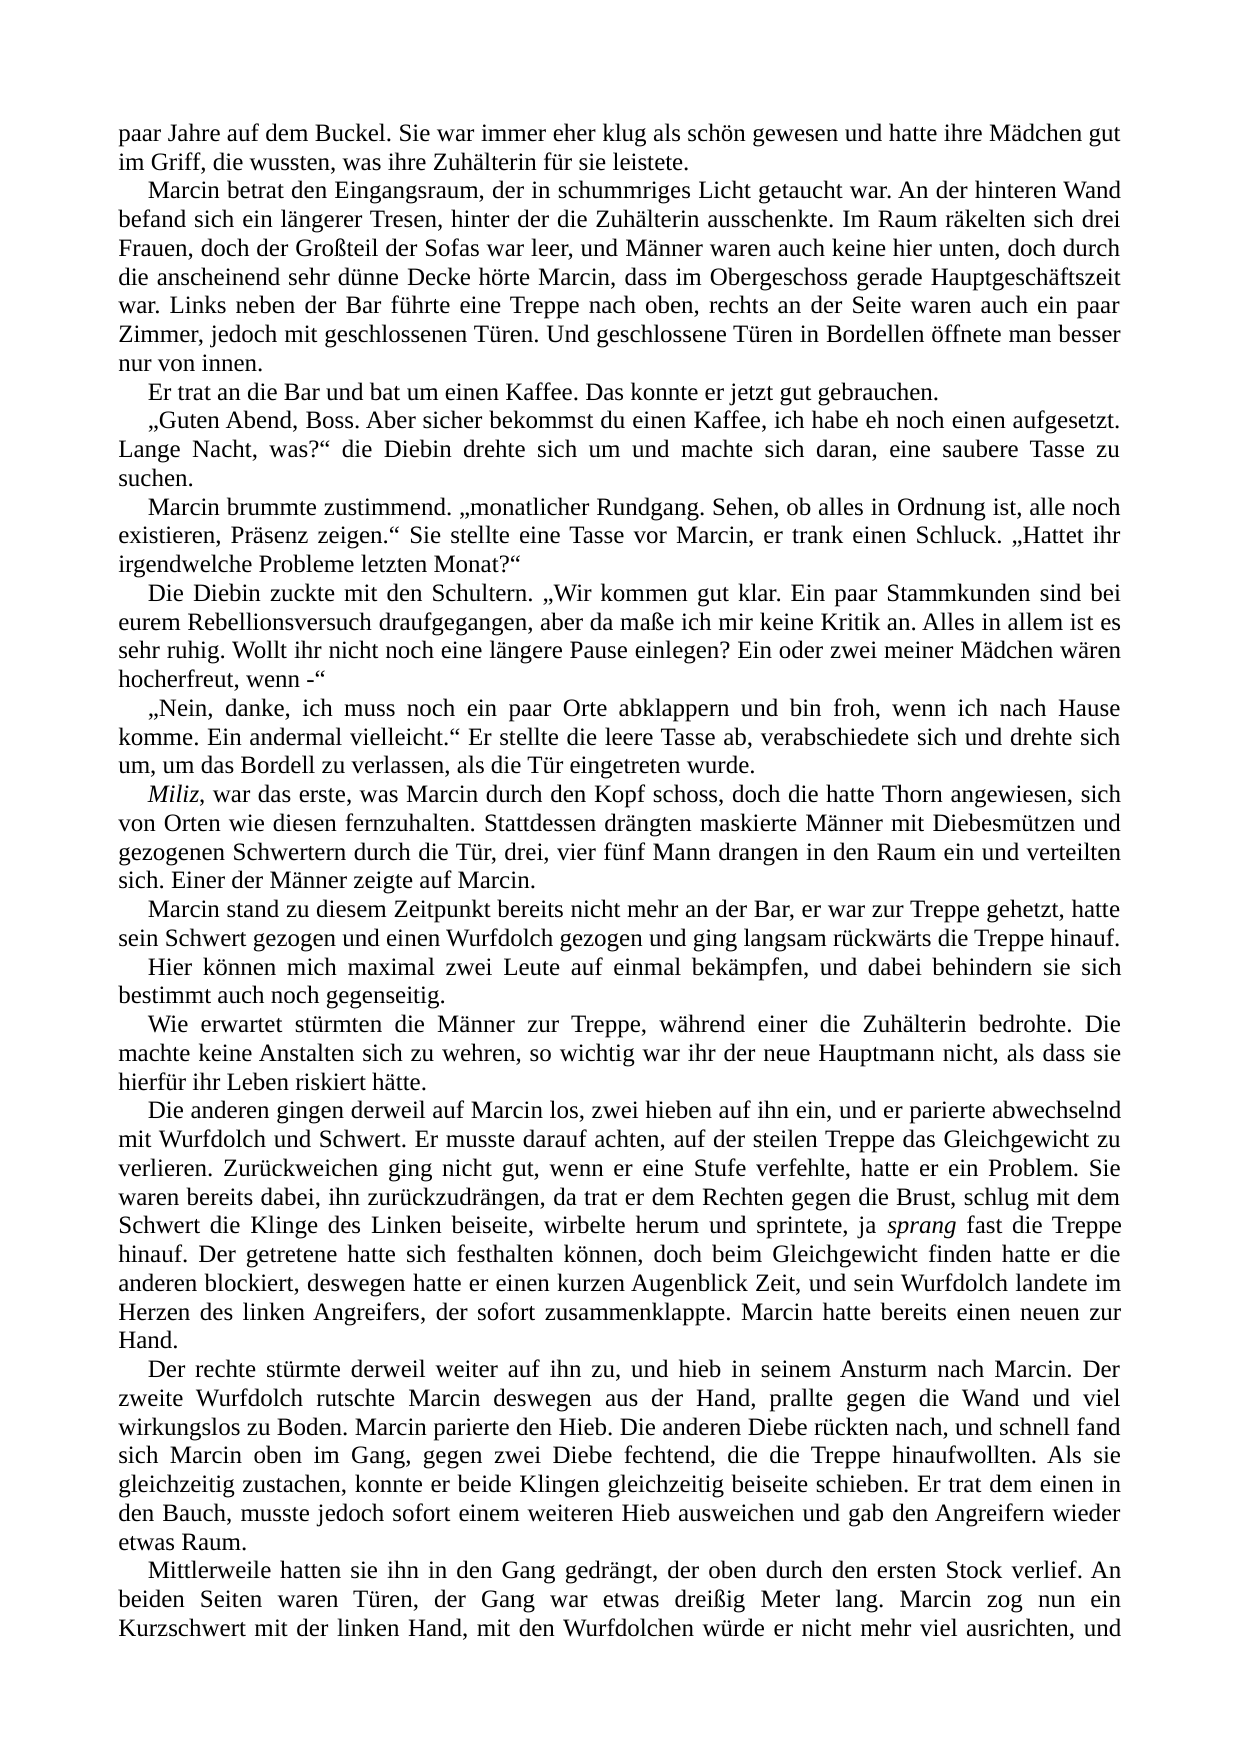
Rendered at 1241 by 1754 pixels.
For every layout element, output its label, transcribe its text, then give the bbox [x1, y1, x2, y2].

text Der rechte stürmte derweil weiter auf ihn zu, und hieb in seinem Ansturm nach Marcin. Der zweite Wurfdolch rutschte Marcin deswegen aus der Hand, prallte gegen die Wand und viel wirkungslos zu Boden. Marcin parierte den Hieb. Die anderen Diebe rückten nach, und schnell fand sich Marcin oben im Gang, gegen zwei Diebe fechtend, die die Treppe hinaufwollten. Als sie gleichzeitig zustachen, konnte er beide Klingen gleichzeitig beiseite schieben. Er trat dem einen in den Bauch, musste jedoch sofort einem weiteren Hieb ausweichen und gab den Angreifern wieder etwas Raum. [118, 1354, 1122, 1556]
text Die anderen gingen derweil auf Marcin los, zwei hieben auf ihn ein, und er parierte abwechselnd mit Wurfdolch und Schwert. Er musste darauf achten, auf der steilen Treppe das Gleichgewicht zu verlieren. Zurückweichen ging nicht gut, wenn er eine Stufe verfehlte, hatte er ein Problem. Sie waren bereits dabei, ihn zurückzudrängen, da trat er dem Rechten gegen die Brust, schlug mit dem Schwert die Klinge des Linken beiseite, wirbelte herum und sprintete, ja sprang fast die Treppe hinauf. Der getretene hatte sich festhalten können, doch beim Gleichgewicht finden hatte er die anderen blockiert, deswegen hatte er einen kurzen Augenblick Zeit, und sein Wurfdolch landete im Herzen des linken Angreifers, der sofort zusammenklappte. Marcin hatte bereits einen neuen zur Hand. [118, 1096, 1122, 1354]
text Er trat an die Bar und bat um einen Kaffee. Das konnte er jetzt gut gebrauchen. [118, 377, 1122, 406]
text Marcin brummte zustimmend. „monatlicher Rundgang. Sehen, ob alles in Ordnung ist, alle noch existieren, Präsenz zeigen.“ Sie stellte eine Tasse vor Marcin, er trank einen Schluck. „Hattet ihr irgendwelche Probleme letzten Monat?“ [118, 492, 1122, 578]
text „Nein, danke, ich muss noch ein paar Orte abklappern und bin froh, wenn ich nach Hause komme. Ein andermal vielleicht.“ Er stellte die leere Tasse ab, verabschiedete sich und drehte sich um, um das Bordell zu verlassen, als die Tür eingetreten wurde. [118, 693, 1122, 779]
text Marcin betrat den Eingangsraum, der in schummriges Licht getaucht war. An der hinteren Wand befand sich ein längerer Tresen, hinter der die Zuhälterin ausschenkte. Im Raum räkelten sich drei Frauen, doch der Großteil der Sofas war leer, und Männer waren auch keine hier unten, doch durch die anscheinend sehr dünne Decke hörte Marcin, dass im Obergeschoss gerade Hauptgeschäftszeit war. Links neben der Bar führte eine Treppe nach oben, rechts an der Seite waren auch ein paar Zimmer, jedoch mit geschlossenen Türen. Und geschlossene Türen in Bordellen öffnete man besser nur von innen. [118, 176, 1122, 377]
text Marcin stand zu diesem Zeitpunkt bereits nicht mehr an der Bar, er war zur Treppe gehetzt, hatte sein Schwert gezogen und einen Wurfdolch gezogen und ging langsam rückwärts die Treppe hinauf. [118, 894, 1122, 952]
text Miliz, war das erste, was Marcin durch den Kopf schoss, doch die hatte Thorn angewiesen, sich von Orten wie diesen fernzuhalten. Stattdessen drängten maskierte Männer mit Diebesmützen und gezogenen Schwertern durch die Tür, drei, vier fünf Mann drangen in den Raum ein und verteilten sich. Einer der Männer zeigte auf Marcin. [118, 779, 1122, 894]
text Mittlerweile hatten sie ihn in den Gang gedrängt, der oben durch den ersten Stock verlief. An beiden Seiten waren Türen, der Gang war etwas dreißig Meter lang. Marcin zog nun ein Kurzschwert mit der linken Hand, mit den Wurfdolchen würde er nicht mehr viel ausrichten, und [118, 1556, 1122, 1642]
text paar Jahre auf dem Buckel. Sie war immer eher klug als schön gewesen und hatte ihre Mädchen gut im Griff, die wussten, was ihre Zuhälterin für sie leistete. [118, 118, 1122, 176]
text Hier können mich maximal zwei Leute auf einmal bekämpfen, und dabei behindern sie sich bestimmt auch noch gegenseitig. [118, 952, 1122, 1009]
text Die Diebin zuckte mit den Schultern. „Wir kommen gut klar. Ein paar Stammkunden sind bei eurem Rebellionsversuch draufgegangen, aber da maße ich mir keine Kritik an. Alles in allem ist es sehr ruhig. Wollt ihr nicht noch eine längere Pause einlegen? Ein oder zwei meiner Mädchen wären hocherfreut, wenn -“ [118, 578, 1122, 693]
text Wie erwartet stürmten die Männer zur Treppe, während einer die Zuhälterin bedrohte. Die machte keine Anstalten sich zu wehren, so wichtig war ihr der neue Hauptmann nicht, als dass sie hierfür ihr Leben riskiert hätte. [118, 1009, 1122, 1096]
text „Guten Abend, Boss. Aber sicher bekommst du einen Kaffee, ich habe eh noch einen aufgesetzt. Lange Nacht, was?“ die Diebin drehte sich um und machte sich daran, eine saubere Tasse zu suchen. [118, 406, 1122, 492]
